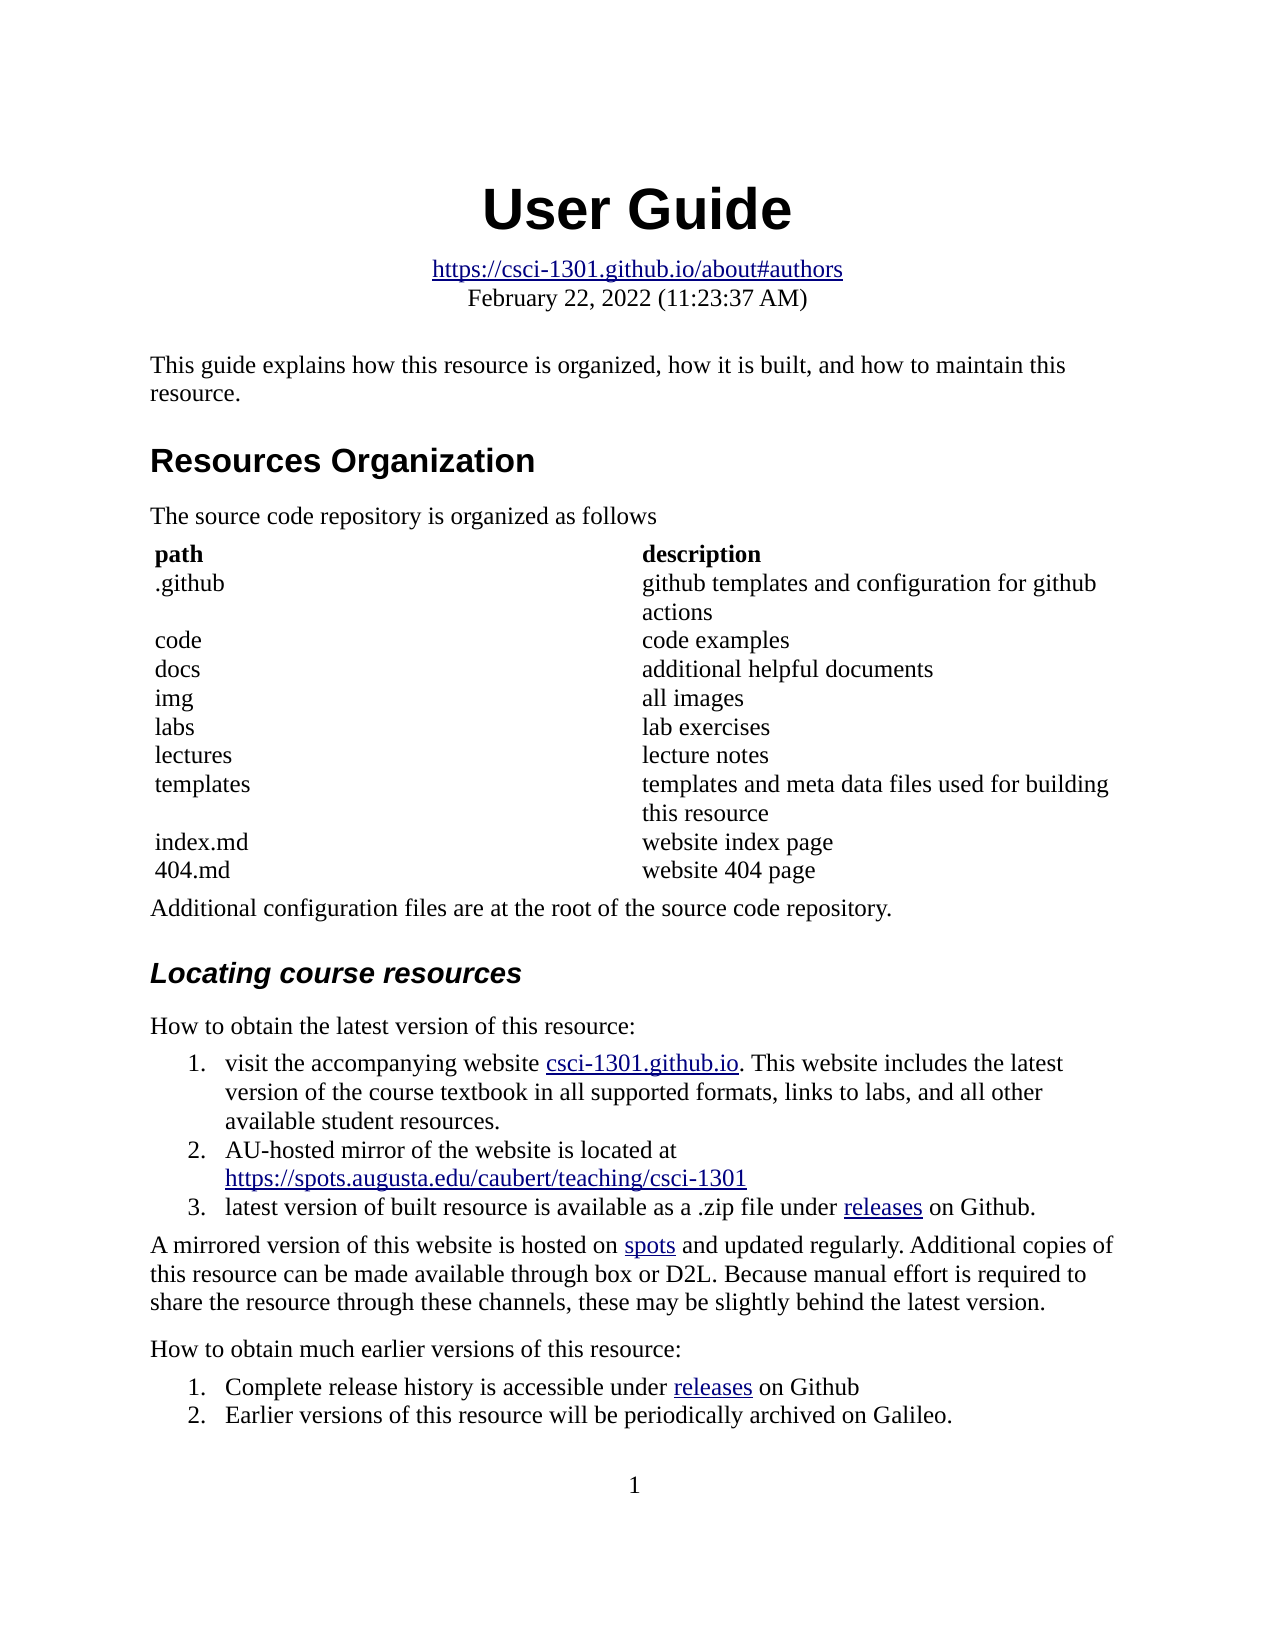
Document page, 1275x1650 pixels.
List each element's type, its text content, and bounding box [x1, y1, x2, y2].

table_cell all images [638, 683, 1125, 712]
table_cell github templates and configuration for github actions [638, 568, 1125, 625]
list latest version of built resource is available as a .zip file under releases on Github. [187, 1192, 1125, 1221]
text How to obtain the latest version of this resource: [150, 1011, 1125, 1039]
table_cell templates and meta data files used for building this resource [638, 769, 1125, 827]
table_cell code examples [638, 625, 1125, 654]
text February 22, 2022 (11:23:37 AM) [150, 283, 1125, 312]
subtitle Resources Organization [150, 441, 1125, 480]
list Complete release history is accessible under releases on Github [187, 1372, 1125, 1401]
list visit the accompanying website csci-1301.github.io. This website includes the latest version of the course textbook in all supported formats, links to labs, and all other available student resources. [187, 1048, 1125, 1135]
table_cell website 404 page [638, 855, 1125, 884]
text The source code repository is organized as follows [150, 501, 1125, 530]
table_cell website index page [638, 827, 1125, 855]
subtitle Locating course resources [150, 956, 1125, 989]
text A mirrored version of this website is hosted on spots and updated regularly. Additional copies of this resource can be made available through box or D2L. Because manual effort is required to share the resource through these channels, these may be slightly behind the latest version. [150, 1230, 1125, 1316]
table_cell lecture notes [638, 740, 1125, 769]
text https://csci-1301.github.io/about#authors [150, 254, 1125, 283]
table_header description [638, 539, 1125, 568]
table_cell index.md [150, 827, 637, 855]
table_cell templates [150, 769, 637, 827]
table_cell 404.md [150, 855, 637, 884]
table_cell additional helpful documents [638, 654, 1125, 683]
table_cell img [150, 683, 637, 712]
list AU-hosted mirror of the website is located at https://spots.augusta.edu/caubert/teaching/csci-1301 [187, 1135, 1125, 1192]
text Additional configuration files are at the root of the source code repository. [150, 893, 1125, 922]
list Earlier versions of this resource will be periodically archived on Galileo. [187, 1401, 1125, 1429]
title User Guide [150, 175, 1125, 242]
table_cell labs [150, 712, 637, 740]
table_header path [150, 539, 637, 568]
text This guide explains how this resource is organized, how it is built, and how to maintain this resource. [150, 350, 1125, 407]
table_cell code [150, 625, 637, 654]
table_cell lab exercises [638, 712, 1125, 740]
text How to obtain much earlier versions of this resource: [150, 1334, 1125, 1363]
table_cell lectures [150, 740, 637, 769]
table_cell docs [150, 654, 637, 683]
table_cell .github [150, 568, 637, 625]
